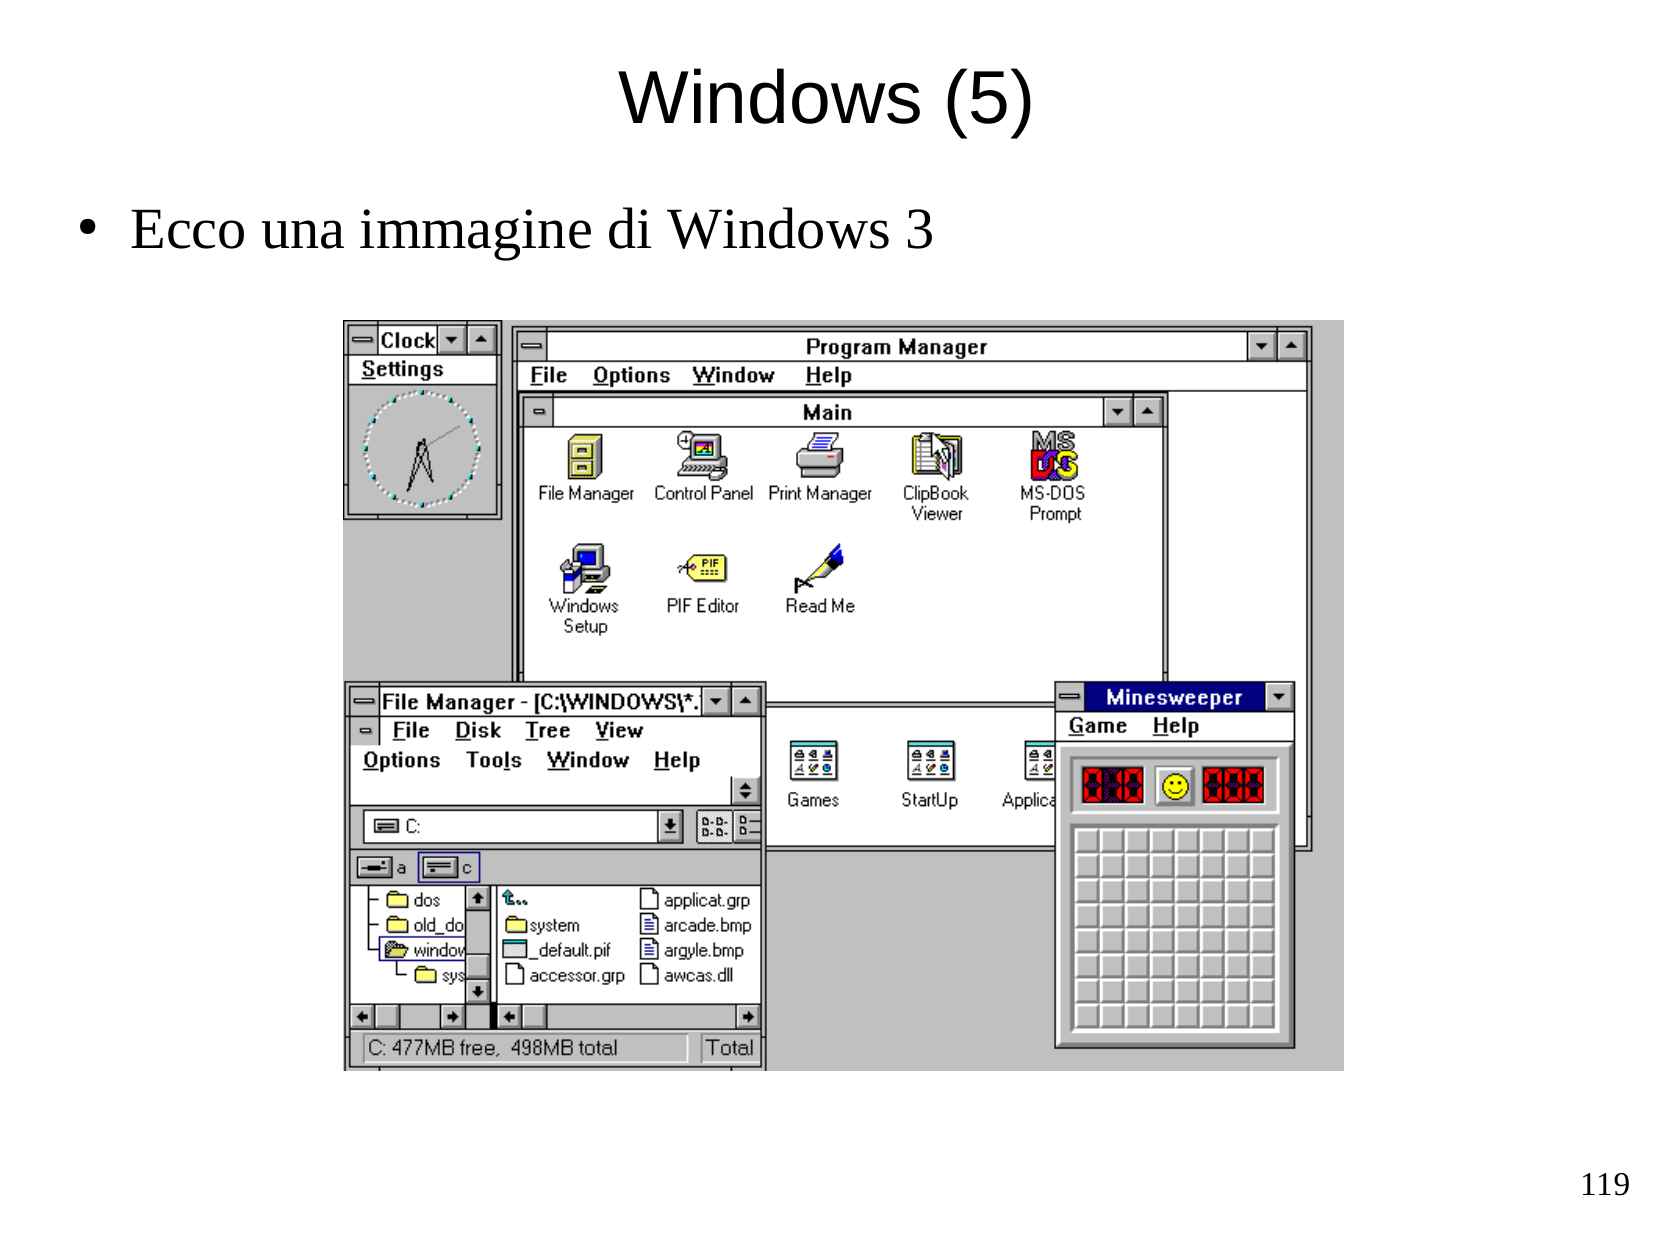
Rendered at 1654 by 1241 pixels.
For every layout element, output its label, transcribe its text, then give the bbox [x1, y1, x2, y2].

title Windows (5) [37, 30, 1617, 166]
picture [343, 320, 1344, 1071]
list Ecco una immagine di Windows 3 [42, 196, 1612, 1187]
